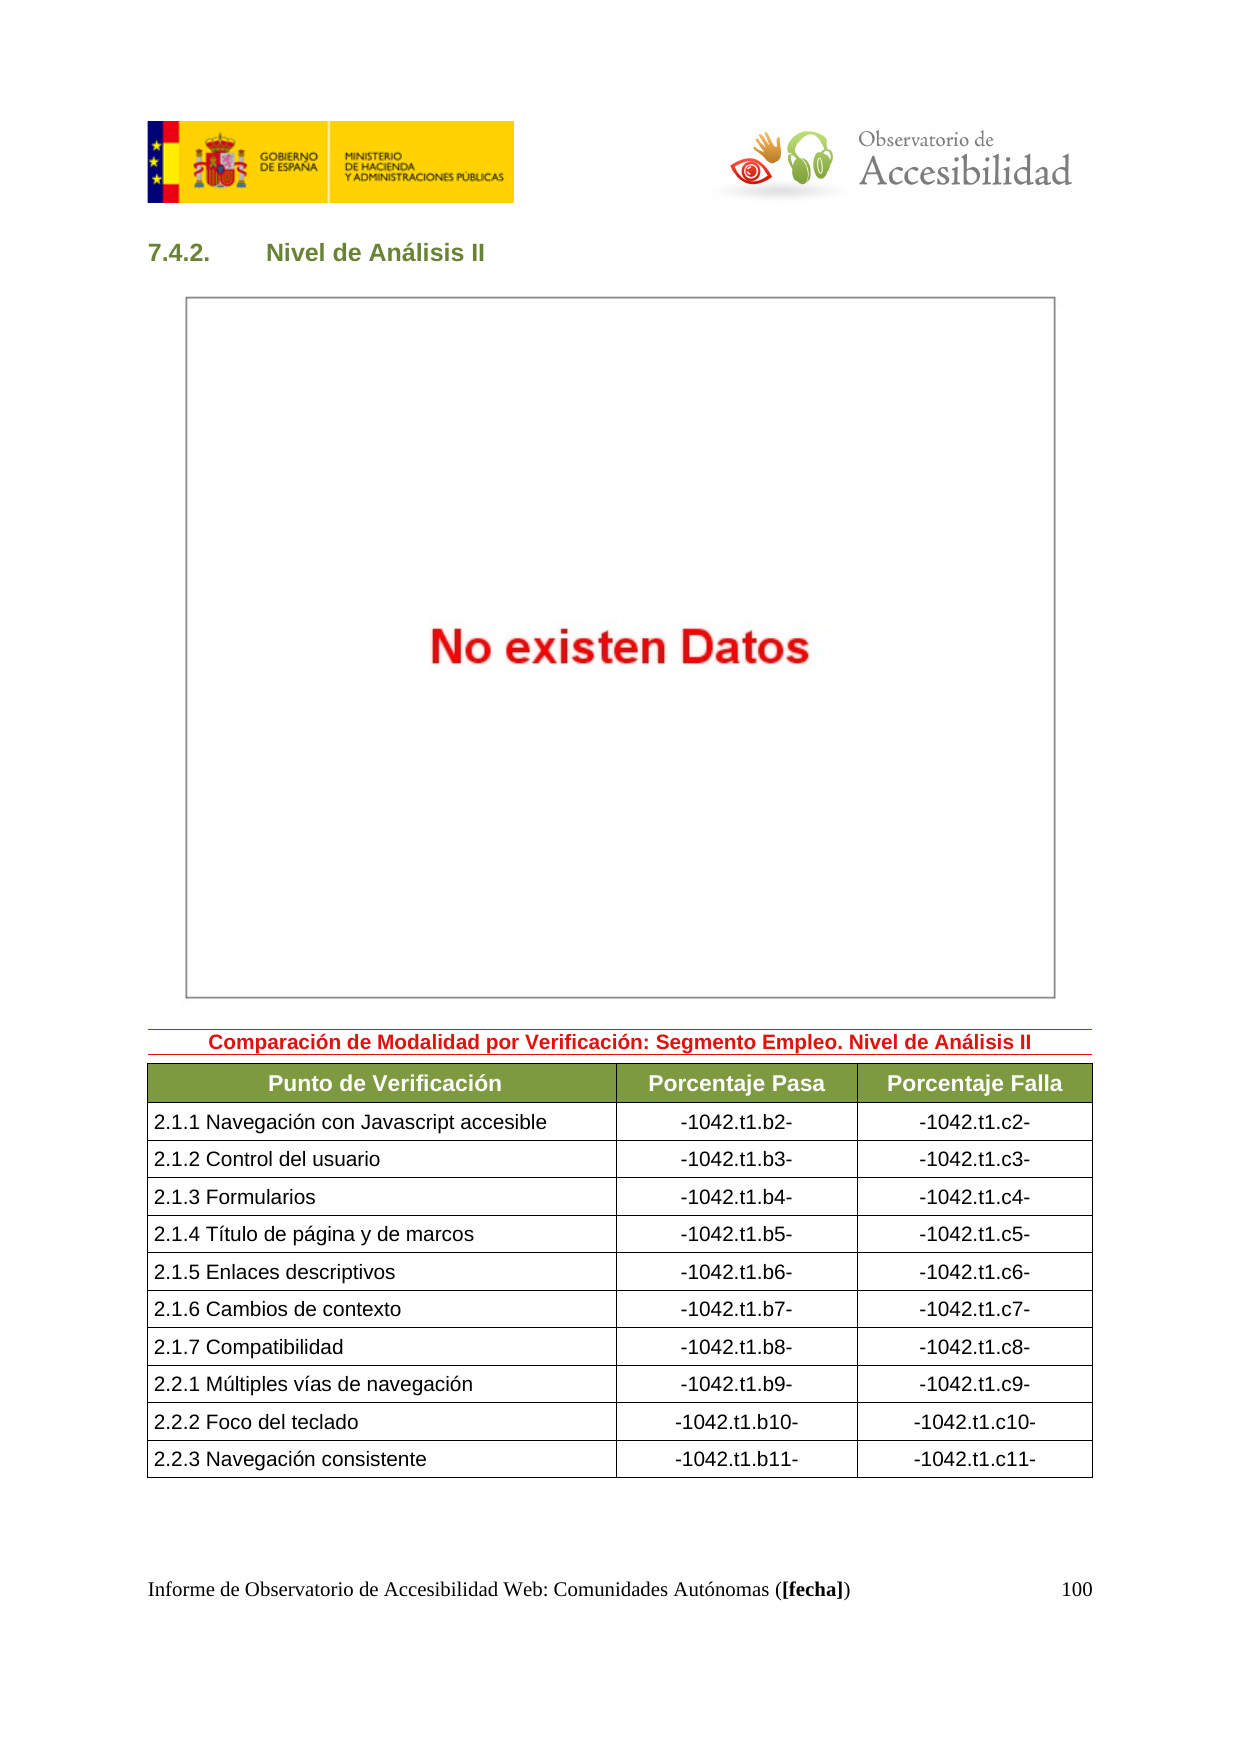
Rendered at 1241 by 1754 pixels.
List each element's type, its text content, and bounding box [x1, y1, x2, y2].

table_cell 2.1.7 Compatibilidad [148, 1328, 616, 1365]
table_cell 2.2.1 Múltiples vías de navegación [148, 1366, 616, 1402]
picture [147, 121, 514, 203]
table_cell 2.1.6 Cambios de contexto [148, 1291, 616, 1327]
table_header Punto de Verificación [148, 1064, 616, 1102]
table_cell -1042.t1.c2- [858, 1103, 1092, 1140]
picture [178, 294, 1062, 1005]
table_cell -1042.t1.c3- [858, 1141, 1092, 1177]
table_cell -1042.t1.c8- [858, 1328, 1092, 1365]
table_cell -1042.t1.b6- [617, 1253, 857, 1290]
table_cell -1042.t1.b10- [617, 1403, 857, 1440]
table_cell -1042.t1.c4- [858, 1178, 1092, 1215]
table_cell -1042.t1.b9- [617, 1366, 857, 1402]
table_cell -1042.t1.c11- [858, 1441, 1092, 1477]
table_cell -1042.t1.b3- [617, 1141, 857, 1177]
table_cell 2.1.4 Título de página y de marcos [148, 1216, 616, 1252]
text Comparación de Modalidad por Verificación: Segmento Empleo. Nivel de Análisis II [148, 1030, 1092, 1054]
table_header Porcentaje Falla [858, 1064, 1092, 1102]
table_cell -1042.t1.b7- [617, 1291, 857, 1327]
table_header Porcentaje Pasa [617, 1064, 857, 1102]
table_cell -1042.t1.c5- [858, 1216, 1092, 1252]
table_cell -1042.t1.c9- [858, 1366, 1092, 1402]
table_cell -1042.t1.c6- [858, 1253, 1092, 1290]
table_cell 2.2.3 Navegación consistente [148, 1441, 616, 1477]
table_cell -1042.t1.b11- [617, 1441, 857, 1477]
table_cell -1042.t1.b5- [617, 1216, 857, 1252]
table_cell -1042.t1.c10- [858, 1403, 1092, 1440]
list Nivel de Análisis II [148, 238, 1092, 267]
table_cell 2.2.2 Foco del teclado [148, 1403, 616, 1440]
table_cell -1042.t1.b2- [617, 1103, 857, 1140]
table_cell 2.1.3 Formularios [148, 1178, 616, 1215]
table_cell -1042.t1.b4- [617, 1178, 857, 1215]
table_cell 2.1.5 Enlaces descriptivos [148, 1253, 616, 1290]
table_cell -1042.t1.b8- [617, 1328, 857, 1365]
table_cell -1042.t1.c7- [858, 1291, 1092, 1327]
picture [710, 122, 1086, 205]
table_cell 2.1.1 Navegación con Javascript accesible [148, 1103, 616, 1140]
table_cell 2.1.2 Control del usuario [148, 1141, 616, 1177]
